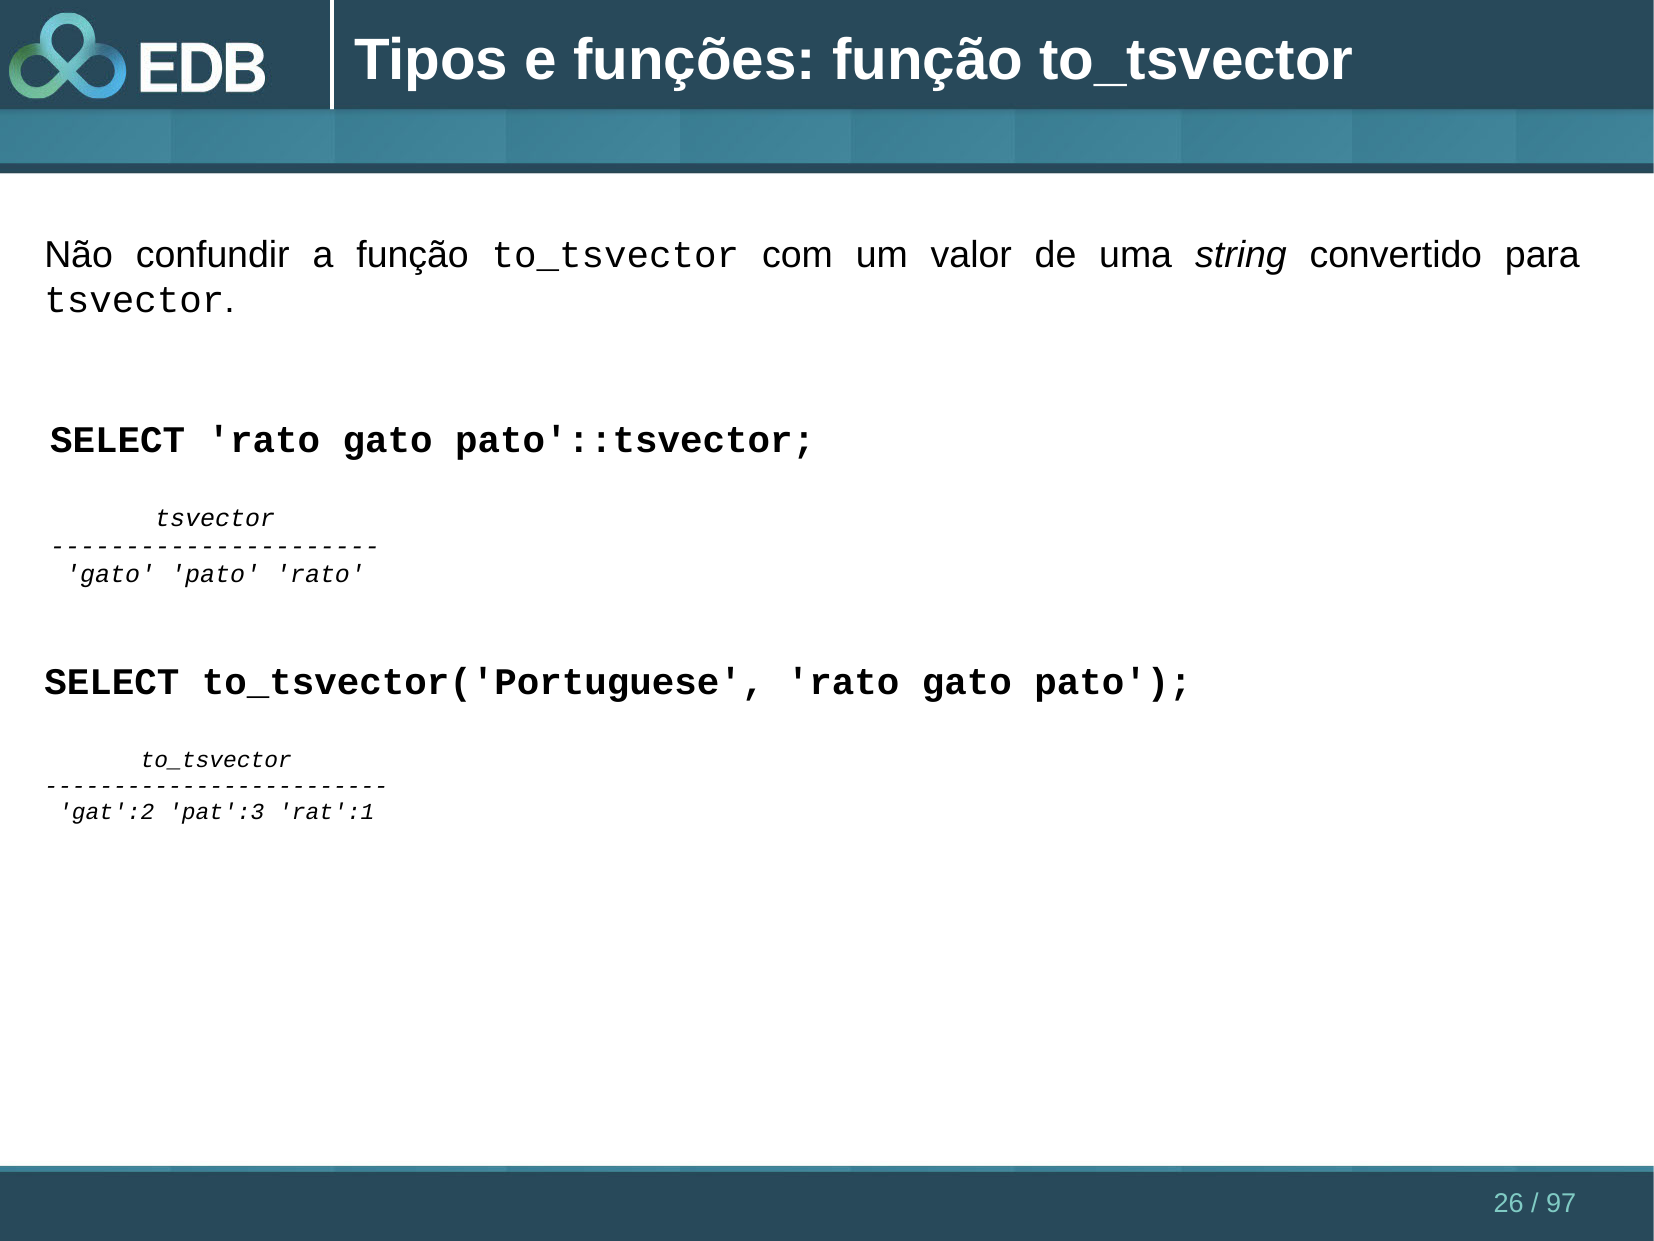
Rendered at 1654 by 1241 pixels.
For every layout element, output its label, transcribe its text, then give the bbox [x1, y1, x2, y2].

title Tipos e funções: função to_tsvector [354, 26, 1595, 92]
picture [0, 0, 1654, 1241]
text_box SELECT to_tsvector('Portuguese', 'rato gato pato'); to_tsvector ------------------------- 'gat':2 'pat':3 'rat':1 [29, 655, 1589, 835]
text_box SELECT 'rato gato pato'::tsvector; tsvector ---------------------- 'gato' 'pato' 'rato' [35, 413, 1595, 598]
text_box Não confundir a função to_tsvector com um valor de uma string convertido para tsvector. [29, 226, 1595, 332]
